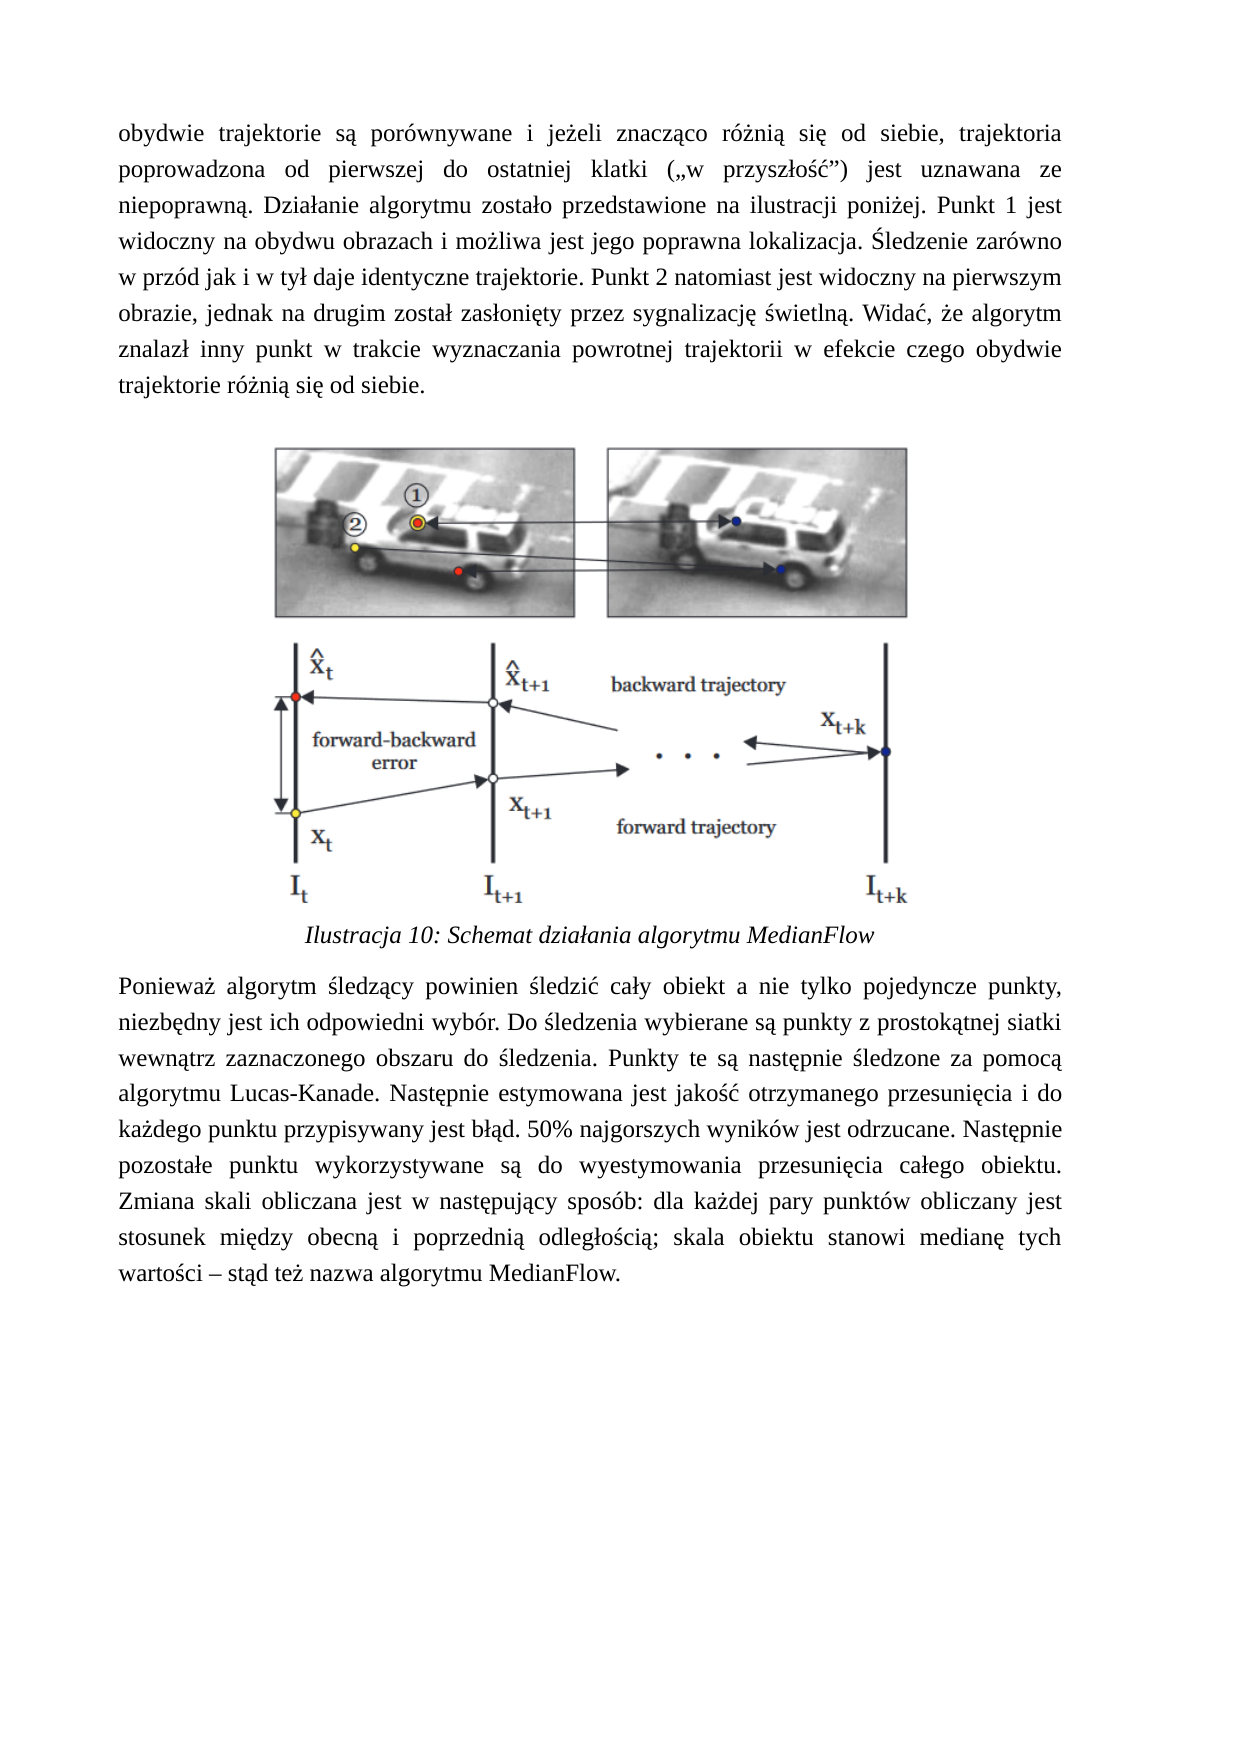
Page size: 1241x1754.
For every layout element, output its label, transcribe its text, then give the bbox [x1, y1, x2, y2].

text Ilustracja 10: Schemat działania algorytmu MedianFlow [253, 915, 929, 949]
picture [252, 432, 929, 915]
text obydwie trajektorie są porównywane i jeżeli znacząco różnią się od siebie, trajektoria poprowadzona od pierwszej do ostatniej klatki („w przyszłość”) jest uznawana ze niepoprawną. Działanie algorytmu zostało przedstawione na ilustracji poniżej. Punkt 1 jest widoczny na obydwu obrazach i możliwa jest jego poprawna lokalizacja. Śledzenie zarówno w przód jak i w tył daje identyczne trajektorie. Punkt 2 natomiast jest widoczny na pierwszym obrazie, jednak na drugim został zasłonięty przez sygnalizację świetlną. Widać, że algorytm znalazł inny punkt w trakcie wyznaczania powrotnej trajektorii w efekcie czego obydwie trajektorie różnią się od siebie. [118, 118, 1063, 398]
text Ponieważ algorytm śledzący powinien śledzić cały obiekt a nie tylko pojedyncze punkty, niezbędny jest ich odpowiedni wybór. Do śledzenia wybierane są punkty z prostokątnej siatki wewnątrz zaznaczonego obszaru do śledzenia. Punkty te są następnie śledzone za pomocą algorytmu Lucas-Kanade. Następnie estymowana jest jakość otrzymanego przesunięcia i do każdego punktu przypisywany jest błąd. 50% najgorszych wyników jest odrzucane. Następnie pozostałe punktu wykorzystywane są do wyestymowania przesunięcia całego obiektu. Zmiana skali obliczana jest w następujący sposób: dla każdej pary punktów obliczany jest stosunek między obecną i poprzednią odległością; skala obiektu stanowi medianę tych wartości – stąd też nazwa algorytmu MedianFlow. [118, 971, 1063, 1287]
